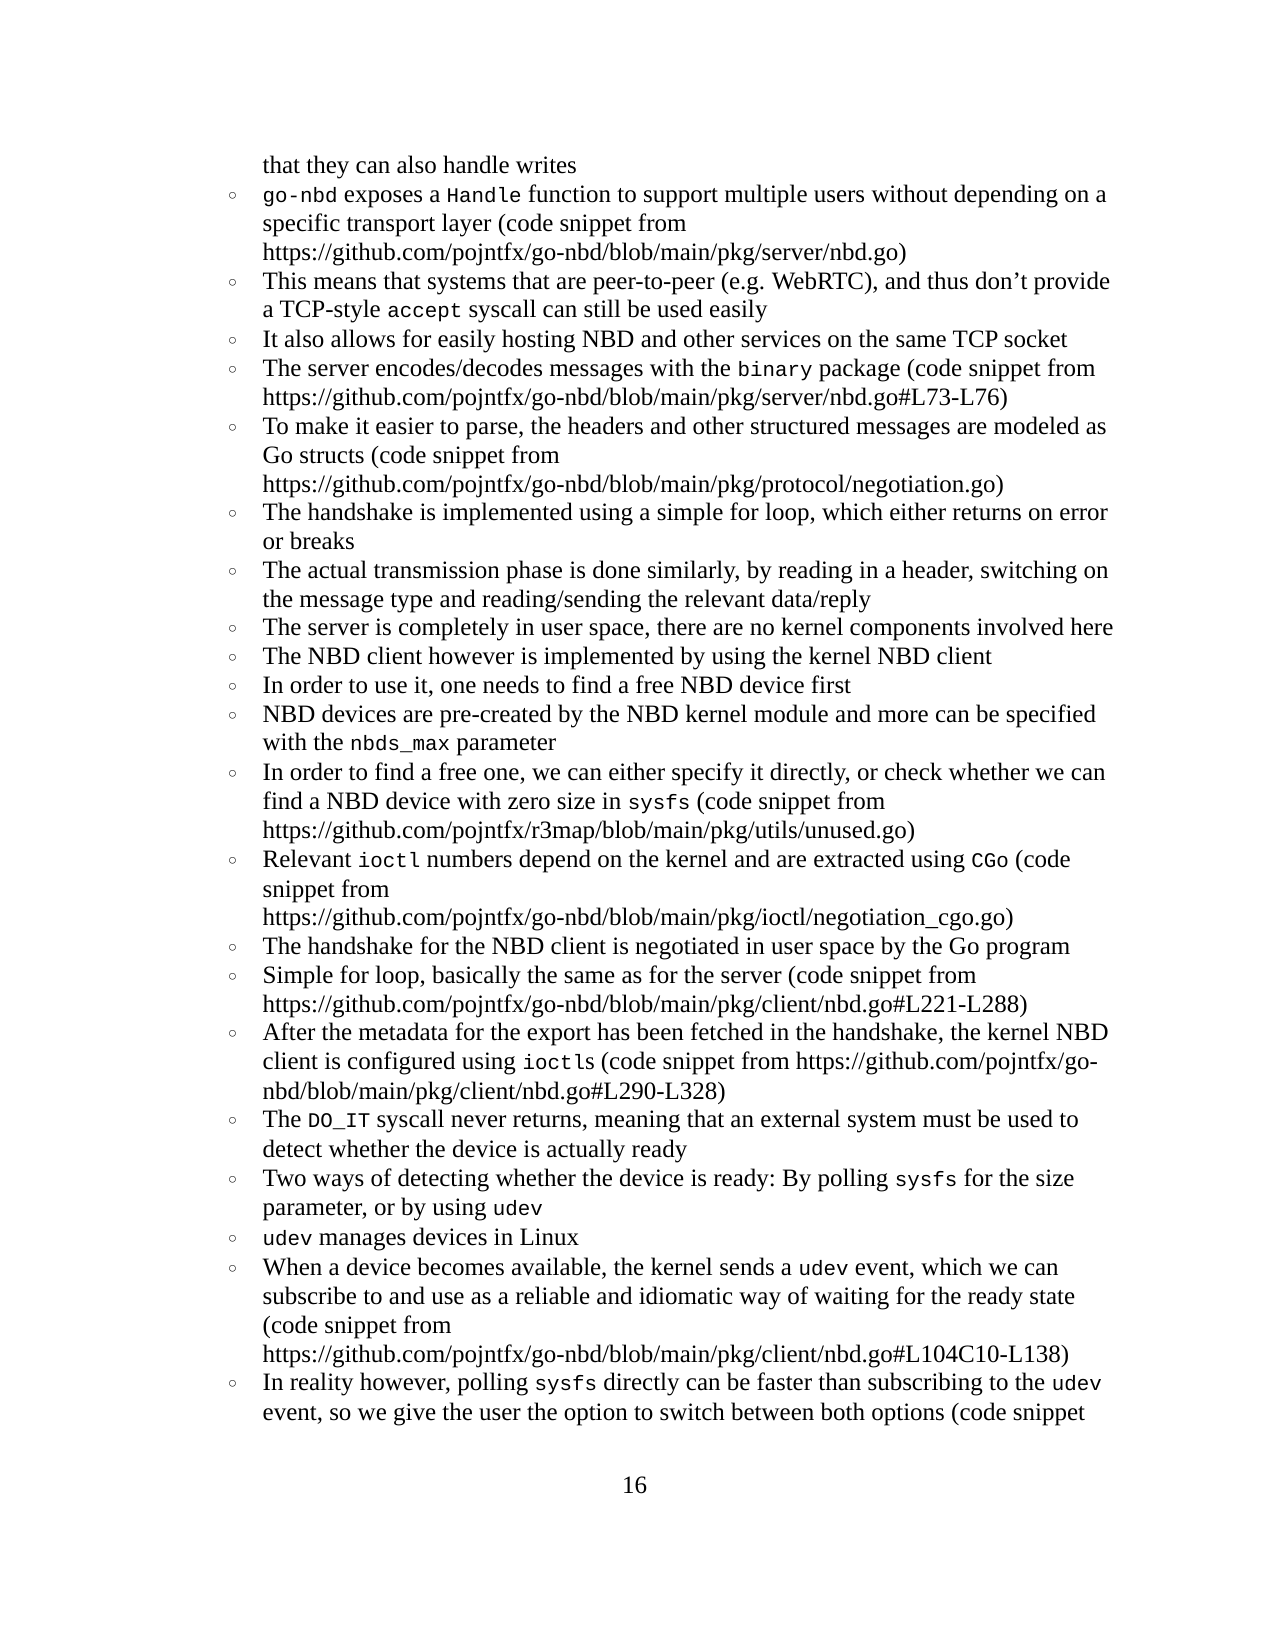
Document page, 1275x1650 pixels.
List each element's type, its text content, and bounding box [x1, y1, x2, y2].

list In reality however, polling sysfs directly can be faster than subscribing to the udev event, so we give the user the option to switch between both options (code snippet [225, 1367, 1125, 1426]
list The NBD client however is implemented by using the kernel NBD client [225, 641, 1125, 670]
list Relevant ioctl numbers depend on the kernel and are extracted using CGo (code snippet from https://github.com/pojntfx/go-nbd/blob/main/pkg/ioctl/negotiation_cgo.go) [225, 844, 1125, 931]
list The DO_IT syscall never returns, meaning that an external system must be used to detect whether the device is actually ready [225, 1104, 1125, 1163]
list After the metadata for the export has been fetched in the handshake, the kernel NBD client is configured using ioctls (code snippet from https://github.com/pojntfx/go-nbd/blob/main/pkg/client/nbd.go#L290-L328) [225, 1017, 1125, 1104]
list Two ways of detecting whether the device is ready: By polling sysfs for the size parameter, or by using udev [225, 1163, 1125, 1222]
list In order to use it, one needs to find a free NBD device first [225, 670, 1125, 699]
list go-nbd exposes a Handle function to support multiple users without depending on a specific transport layer (code snippet from https://github.com/pojntfx/go-nbd/blob/main/pkg/server/nbd.go) [225, 179, 1125, 266]
list When a device becomes available, the kernel sends a udev event, which we can subscribe to and use as a reliable and idiomatic way of waiting for the ready state (code snippet from https://github.com/pojntfx/go-nbd/blob/main/pkg/client/nbd.go#L104C10-L138) [225, 1252, 1125, 1367]
list This means that systems that are peer-to-peer (e.g. WebRTC), and thus don’t provide a TCP-style accept syscall can still be used easily [225, 266, 1125, 324]
list It also allows for easily hosting NBD and other services on the same TCP socket [225, 324, 1125, 353]
list that they can also handle writes [225, 150, 1125, 179]
list To make it easier to parse, the headers and other structured messages are modeled as Go structs (code snippet from https://github.com/pojntfx/go-nbd/blob/main/pkg/protocol/negotiation.go) [225, 411, 1125, 497]
list In order to find a free one, we can either specify it directly, or check whether we can find a NBD device with zero size in sysfs (code snippet from https://github.com/pojntfx/r3map/blob/main/pkg/utils/unused.go) [225, 757, 1125, 844]
list udev manages devices in Linux [225, 1222, 1125, 1252]
list The actual transmission phase is done similarly, by reading in a header, switching on the message type and reading/sending the relevant data/reply [225, 555, 1125, 612]
list The server encodes/decodes messages with the binary package (code snippet from https://github.com/pojntfx/go-nbd/blob/main/pkg/server/nbd.go#L73-L76) [225, 353, 1125, 411]
list The handshake is implemented using a simple for loop, which either returns on error or breaks [225, 497, 1125, 555]
list The handshake for the NBD client is negotiated in user space by the Go program [225, 931, 1125, 960]
list NBD devices are pre-created by the NBD kernel module and more can be specified with the nbds_max parameter [225, 699, 1125, 757]
list Simple for loop, basically the same as for the server (code snippet from https://github.com/pojntfx/go-nbd/blob/main/pkg/client/nbd.go#L221-L288) [225, 960, 1125, 1017]
list The server is completely in user space, there are no kernel components involved here [225, 612, 1125, 641]
